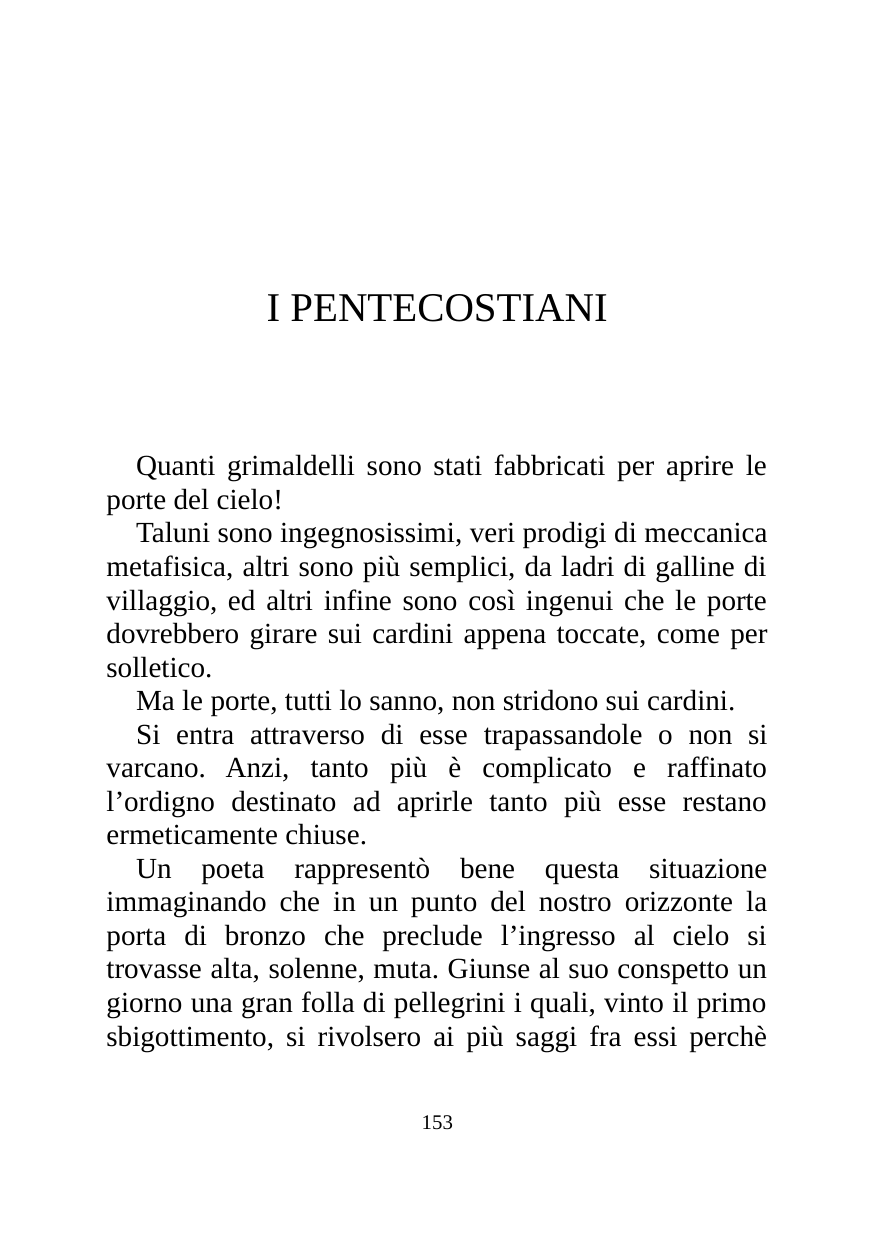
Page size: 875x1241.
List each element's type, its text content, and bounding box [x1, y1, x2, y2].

text Taluni sono ingegnosissimi, veri prodigi di meccanica metafisica, altri sono più semplici, da ladri di galline di villaggio, ed altri infine sono così ingenui che le porte dovrebbero girare sui cardini appena toccate, come per solletico. [106, 516, 768, 683]
text Ma le porte, tutti lo sanno, non stridono sui cardini. [106, 683, 768, 717]
text Quanti grimaldelli sono stati fabbricati per aprire le porte del cielo! [106, 448, 768, 516]
text Un poeta rappresentò bene questa situazione immaginando che in un punto del nostro orizzonte la porta di bronzo che preclude l’ingresso al cielo si trovasse alta, solenne, muta. Giunse al suo conspetto un giorno una gran folla di pellegrini i quali, vinto il primo sbigottimento, si rivolsero ai più saggi fra essi perchè [106, 851, 768, 1052]
subtitle I PENTECOSTIANI [106, 283, 768, 330]
text Si entra attraverso di esse trapassandole o non si varcano. Anzi, tanto più è complicato e raffinato l’ordigno destinato ad aprirle tanto più esse restano ermeticamente chiuse. [106, 717, 768, 851]
